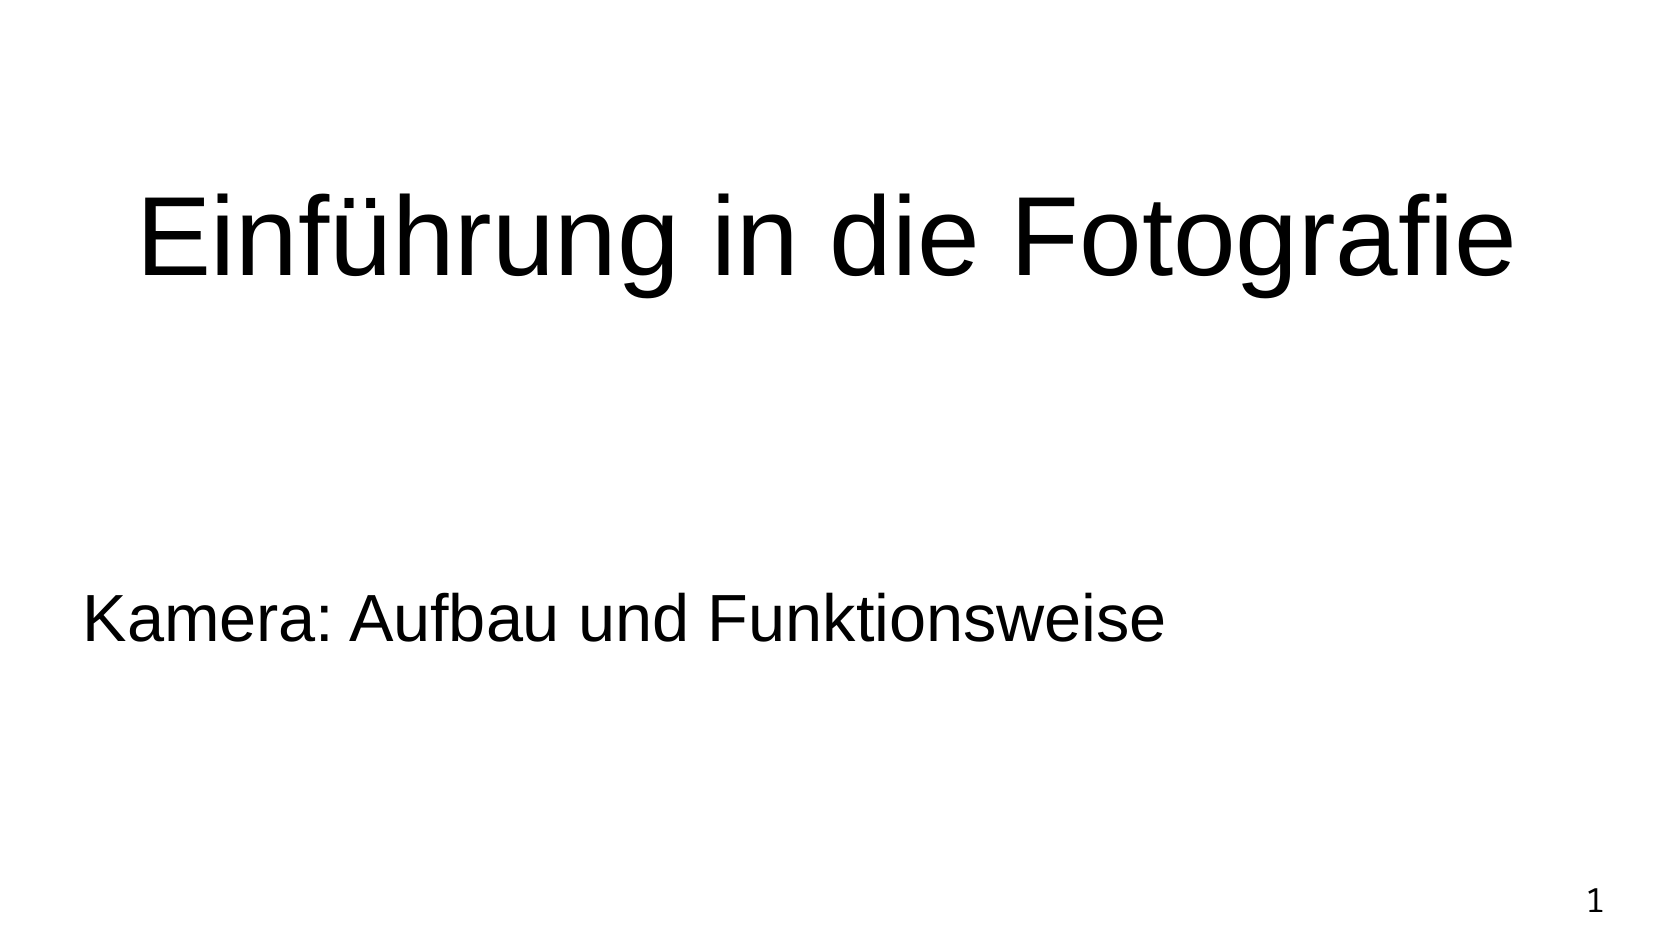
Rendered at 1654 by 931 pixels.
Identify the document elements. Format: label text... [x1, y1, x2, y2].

title Einführung in die Fotografie [82, 37, 1571, 436]
subtitle Kamera: Aufbau und Funktionsweise [82, 480, 1571, 758]
